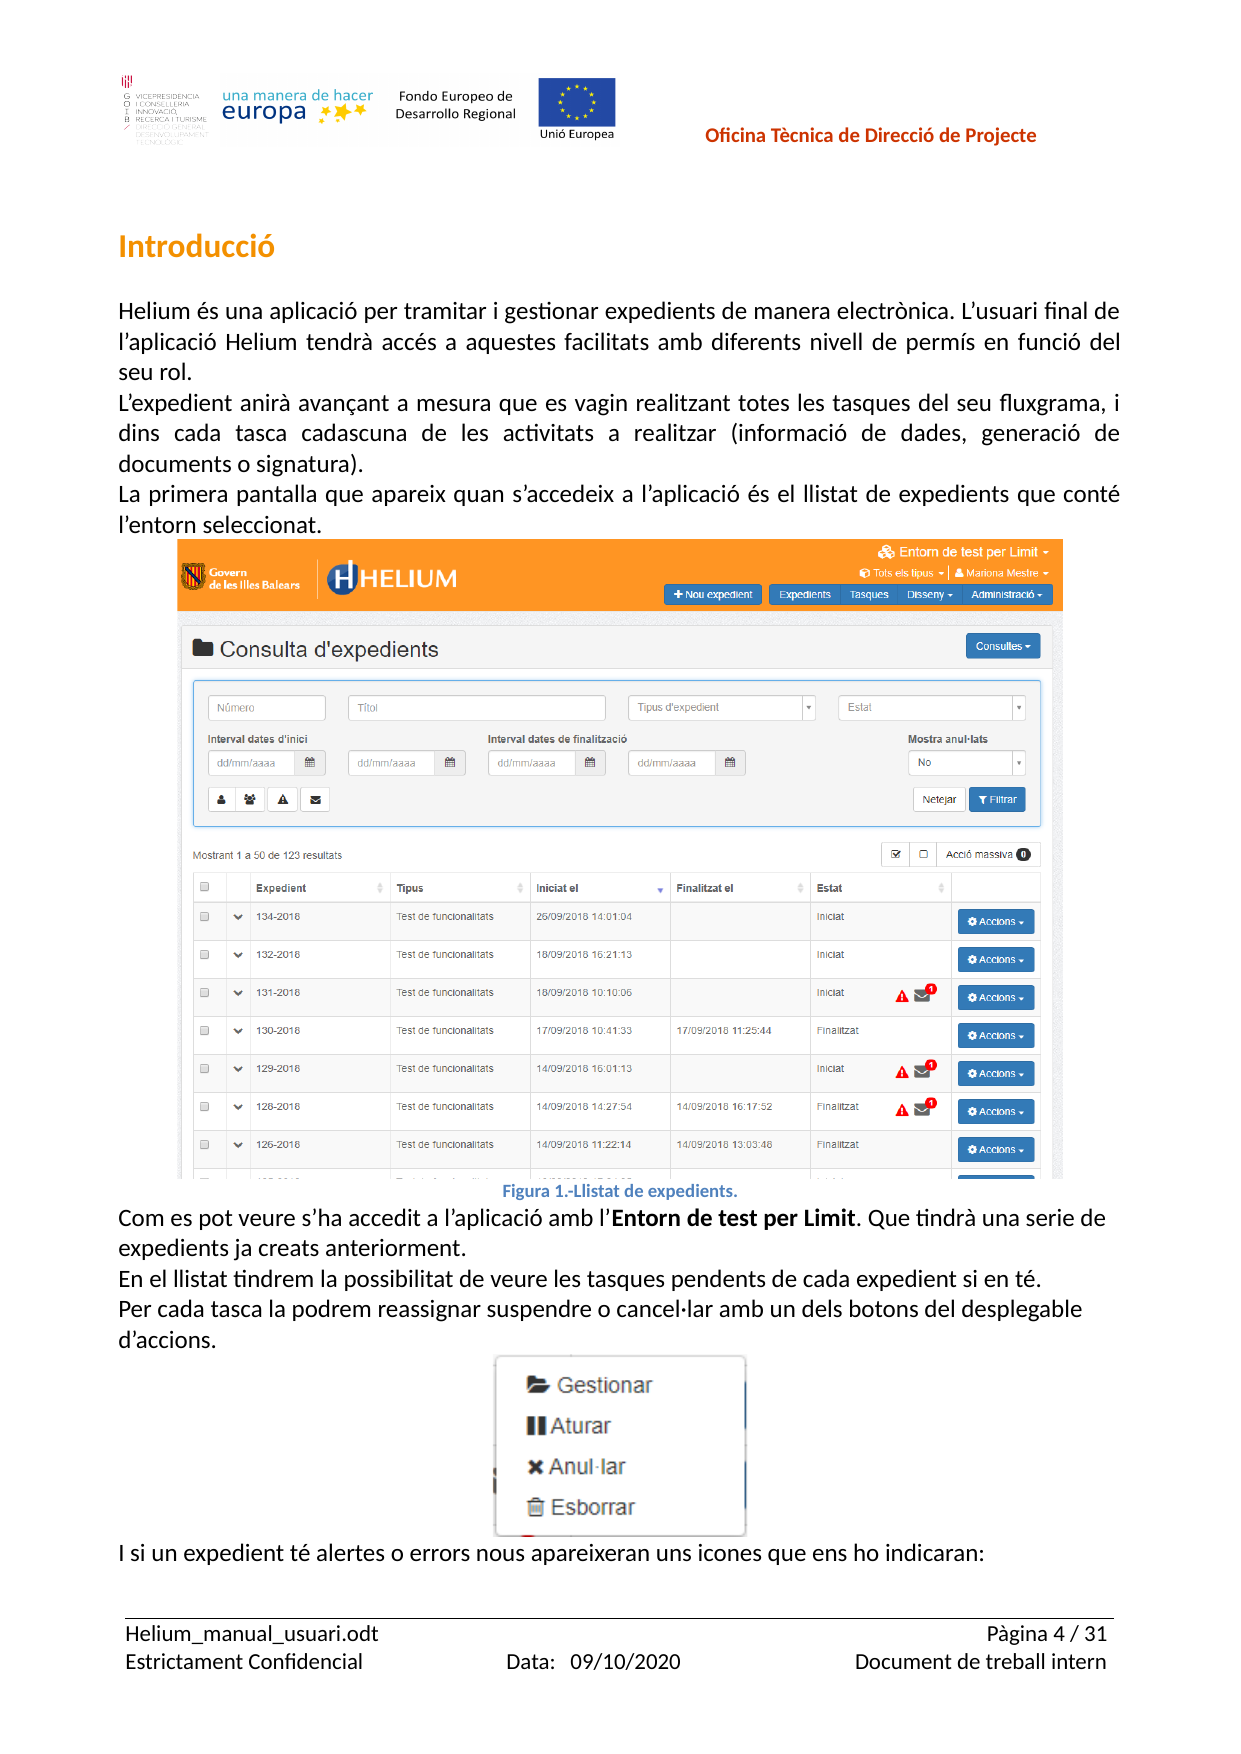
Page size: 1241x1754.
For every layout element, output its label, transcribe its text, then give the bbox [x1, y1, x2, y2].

picture [219, 73, 621, 147]
picture [177, 539, 1063, 1179]
text Helium és una aplicació per tramitar i gestionar expedients de manera electrònica. L’usuari final de l’aplicació Helium tendrà accés a aquestes facilitats amb diferents nivell de permís en funció del seu rol. [118, 295, 1122, 387]
picture [118, 73, 213, 147]
text En el llistat tindrem la possibilitat de veure les tasques pendents de cada expedient si en té. [118, 1263, 1122, 1293]
text La primera pantalla que apareix quan s’accedeix a l’aplicació és el llistat de expedients que conté l’entorn seleccionat. [118, 478, 1122, 539]
text L’expedient anirà avançant a mesura que es vagin realitzant totes les tasques del seu fluxgrama, i dins cada tasca cadascuna de les activitats a realitzar (informació de dades, generació de documents o signatura). [118, 387, 1122, 478]
text Per cada tasca la podrem reassignar suspendre o cancel·lar amb un dels botons del desplegable d’accions. [118, 1293, 1122, 1354]
picture [492, 1354, 748, 1537]
subtitle Introducció [118, 225, 1122, 266]
text I si un expedient té alertes o errors nous apareixeran uns icones que ens ho indicaran: [118, 1537, 1122, 1568]
text Com es pot veure s’ha accedit a l’aplicació amb l’Entorn de test per Limit. Que tindrà una serie de expedients ja creats anteriorment. [118, 1202, 1122, 1263]
text Figura 1.-Llistat de expedients. [118, 1179, 1122, 1202]
